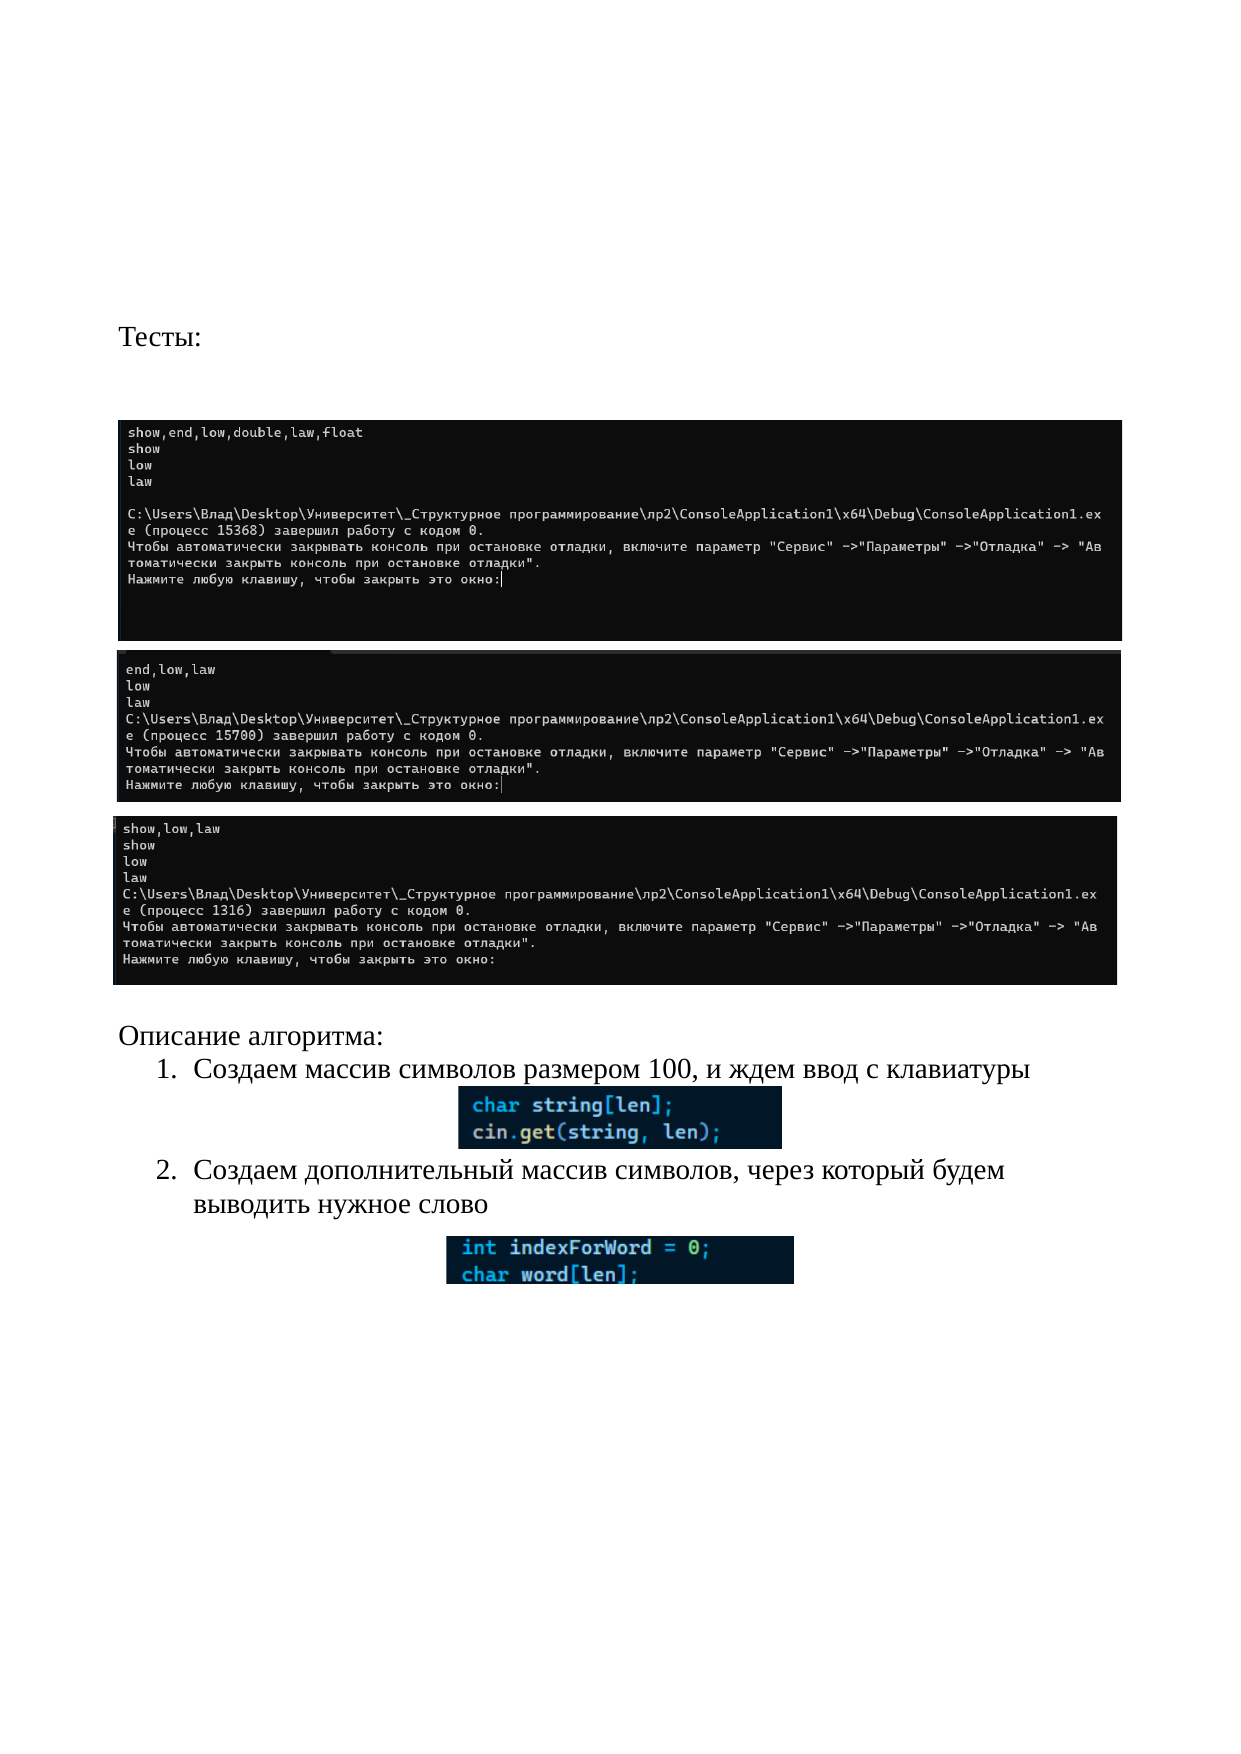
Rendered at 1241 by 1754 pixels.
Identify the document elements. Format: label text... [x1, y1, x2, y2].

picture [118, 420, 1123, 641]
picture [458, 1086, 782, 1149]
list Создаем дополнительный массив символов, через который будем выводить нужное слово [156, 1152, 1122, 1320]
picture [113, 816, 1118, 985]
list Создаем массив символов размером 100, и ждем ввод с клавиатуры [156, 1052, 1122, 1086]
picture [446, 1236, 794, 1284]
text Тесты: [118, 319, 1122, 353]
picture [116, 650, 1121, 802]
text Описание алгоритма: [118, 641, 1122, 1052]
